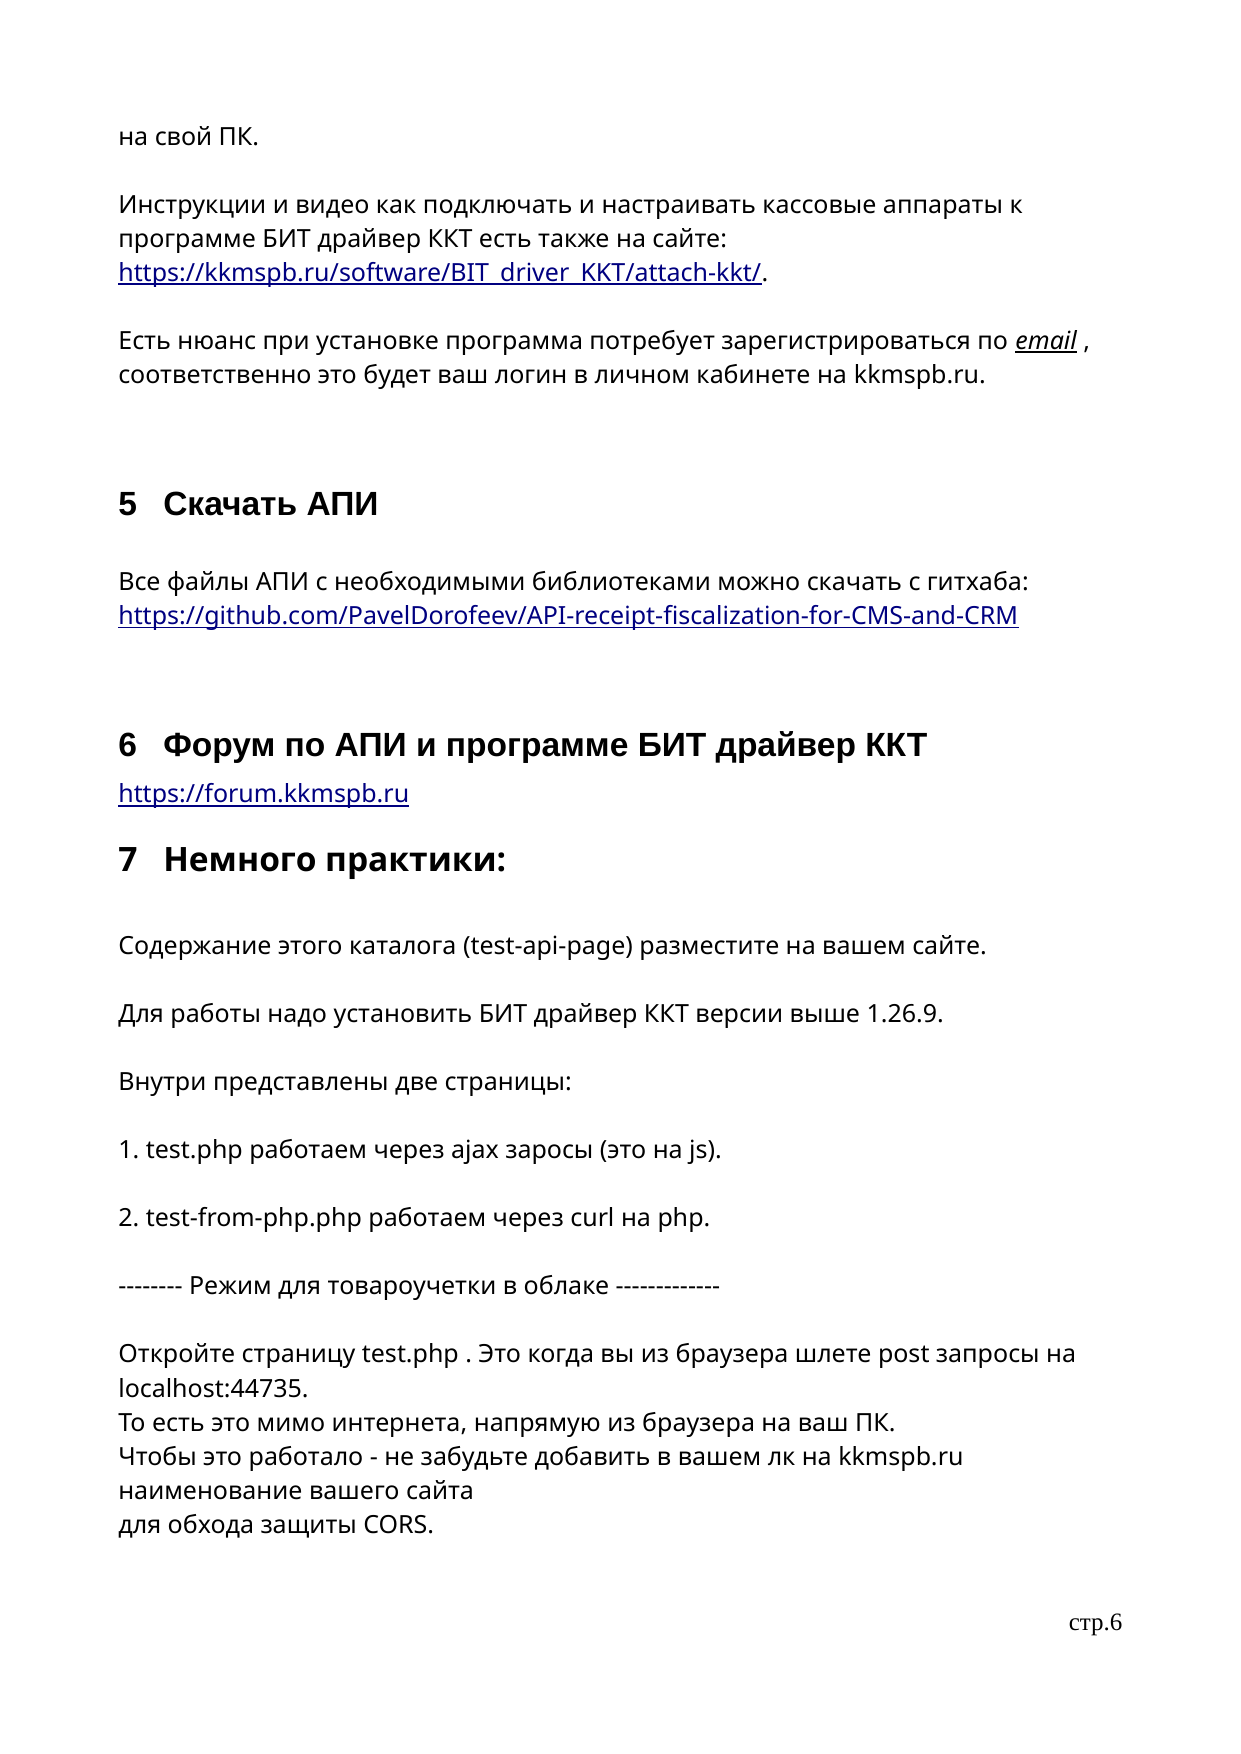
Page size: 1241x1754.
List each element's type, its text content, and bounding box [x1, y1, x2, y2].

text Есть нюанс при установке программа потребует зарегистрироваться по email , соответственно это будет ваш логин в личном кабинете на kkmspb.ru. [118, 322, 1122, 391]
subtitle Скачать АПИ [118, 484, 1122, 522]
subtitle Немного практики: [118, 835, 1122, 881]
text Инструкции и видео как подключать и настраивать кассовые аппараты к программе БИТ драйвер ККТ есть также на сайте: https://kkmspb.ru/software/BIT_driver_KKT/attach-kkt/. [118, 186, 1122, 288]
text https://forum.kkmspb.ru [118, 776, 1122, 810]
text Все файлы АПИ с необходимыми библиотеками можно скачать с гитхаба: [118, 564, 1122, 598]
subtitle Форум по АПИ и программе БИТ драйвер ККТ [118, 725, 1122, 763]
text на свой ПК. [118, 118, 1122, 152]
text https://github.com/PavelDorofeev/API-receipt-fiscalization-for-CMS-and-CRM [118, 598, 1122, 632]
text Содержание этого каталога (test-api-page) разместите на вашем сайте. Для работы надо установить БИТ драйвер ККТ версии выше 1.26.9. Внутри представлены две страницы: 1. test.php работаем через ajax заросы (это на js). 2. test-from-php.php работаем через curl на php. -------- Режим для товароучетки в облаке ------------- Откройте страницу test.php . Это когда вы из браузера шлете post запросы на localhost:44735. То есть это мимо интернета, напрямую из браузера на ваш ПК. Чтобы это работало - не забудьте добавить в вашем лк на kkmspb.ru наименование вашего сайта для обхода защиты CORS. [118, 927, 1122, 1574]
